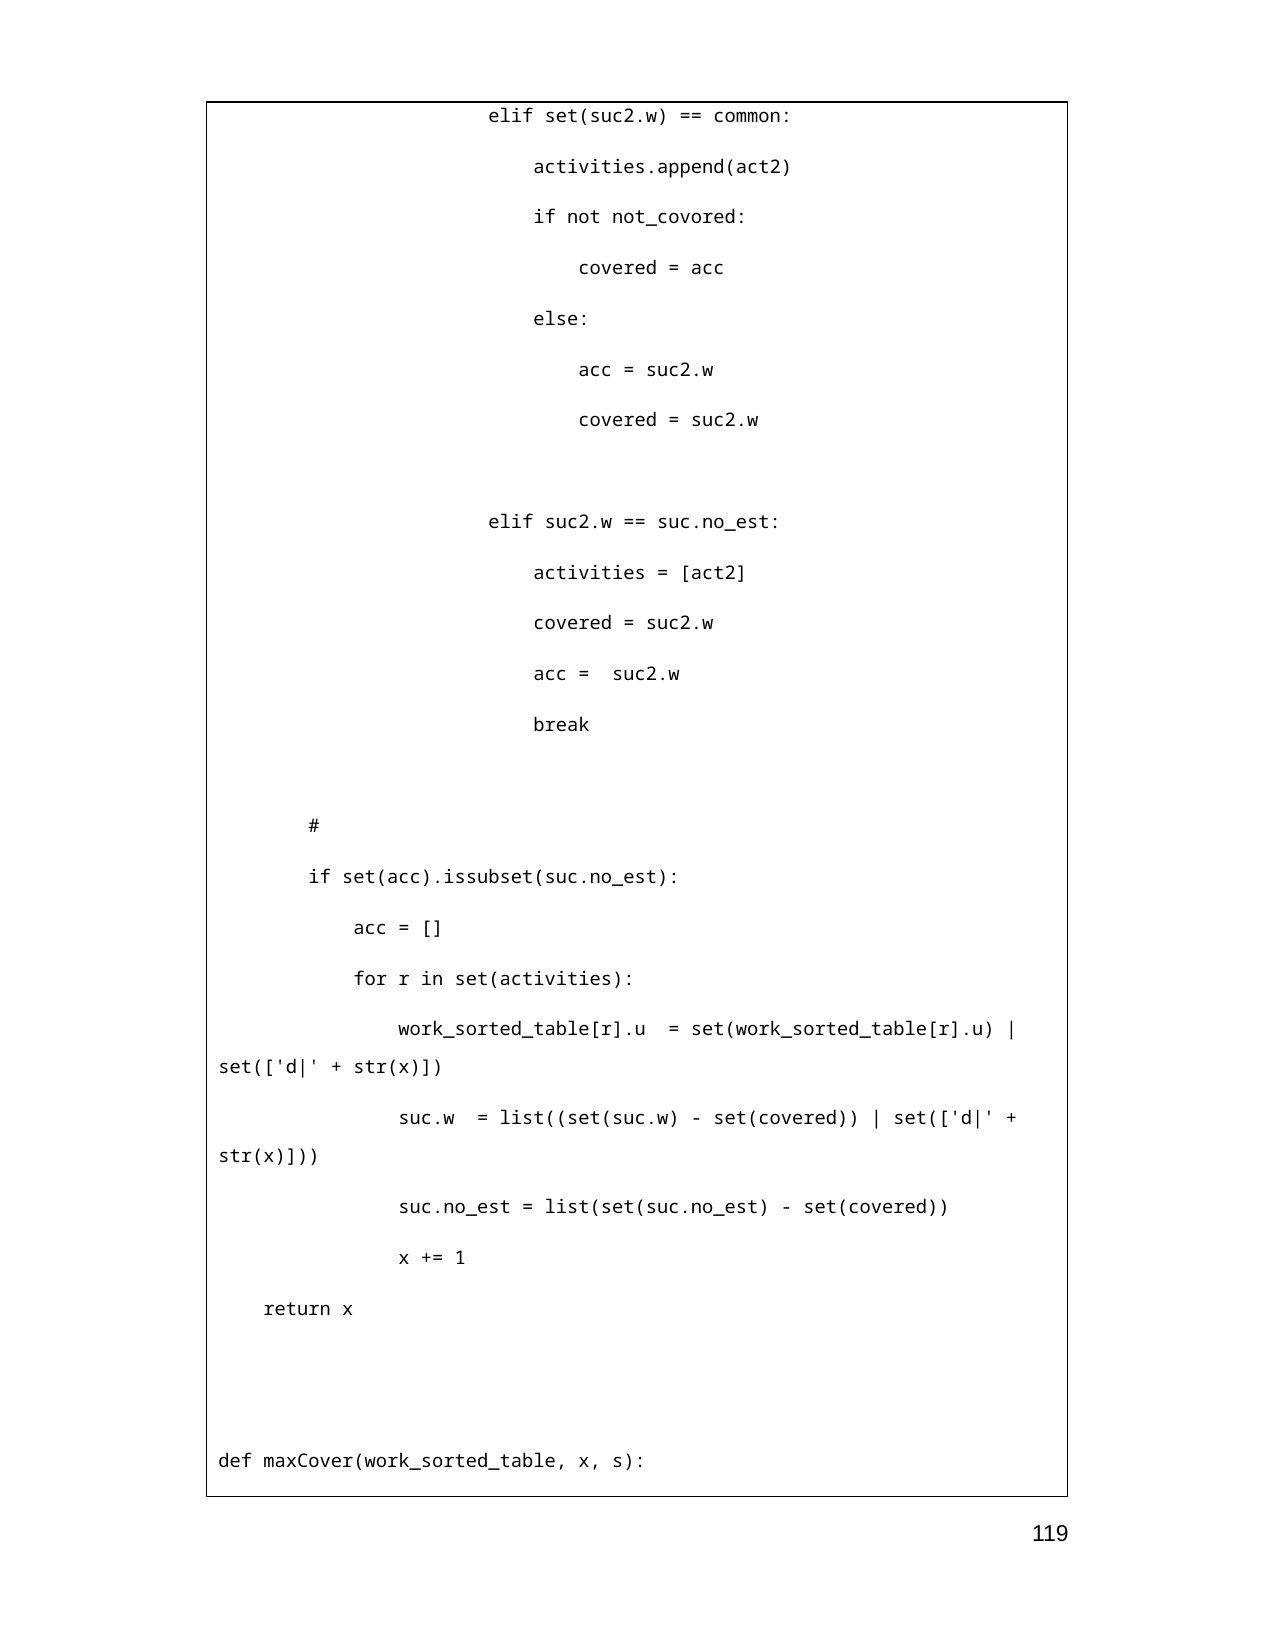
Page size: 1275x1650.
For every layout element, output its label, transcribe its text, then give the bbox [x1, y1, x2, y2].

table_header elif set(suc2.w) == common: activities.append(act2) if not not_covored: covered = acc else: acc = suc2.w covered = suc2.w elif suc2.w == suc.no_est: activities = [act2] covered = suc2.w acc = suc2.w break # if set(acc).issubset(suc.no_est): acc = [] for r in set(activities): work_sorted_table[r].u = set(work_sorted_table[r].u) | set(['d|' + str(x)]) suc.w = list((set(suc.w) - set(covered)) | set(['d|' + str(x)])) suc.no_est = list(set(suc.no_est) - set(covered)) x += 1 return x def maxCover(work_sorted_table, x, s): [207, 103, 1067, 1496]
